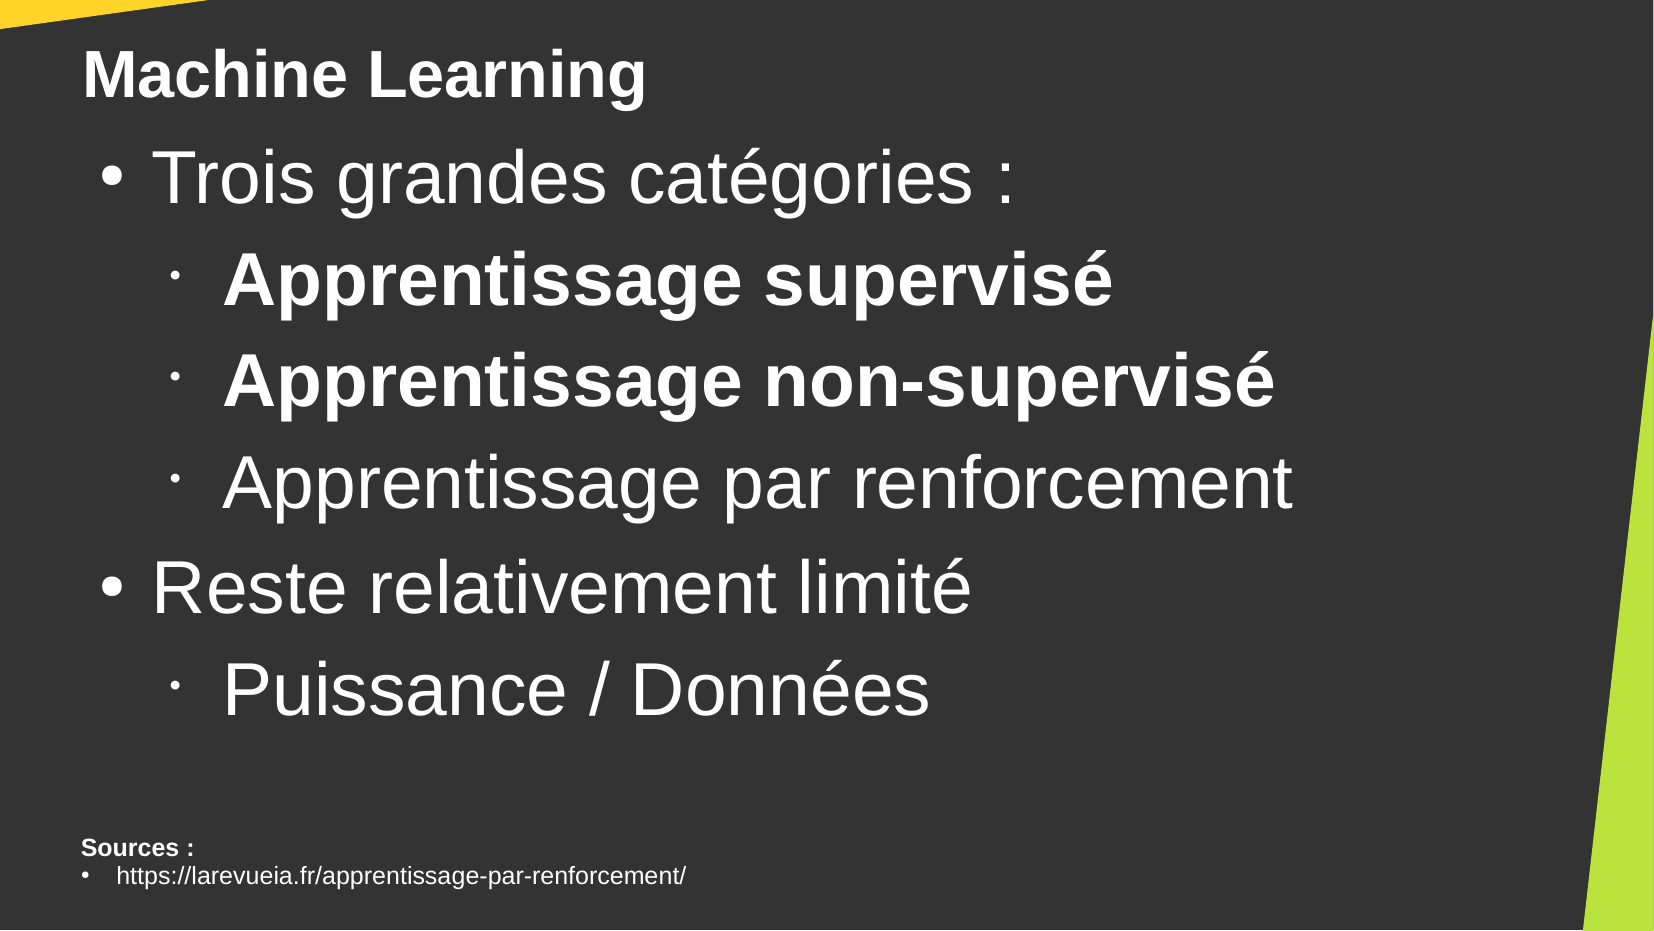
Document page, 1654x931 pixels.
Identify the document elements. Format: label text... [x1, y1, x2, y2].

title Machine Learning [82, 37, 1571, 115]
text_box [0, 0, 209, 30]
text_box [1582, 307, 1654, 931]
list Trois grandes catégories : Apprentissage supervisé Apprentissage non-supervisé Apprentissage par renforcement Reste relativement limité Puissance / Données [80, 135, 1560, 756]
text_box Sources : https://larevueia.fr/apprentissage-par-renforcement/ [66, 826, 1483, 926]
